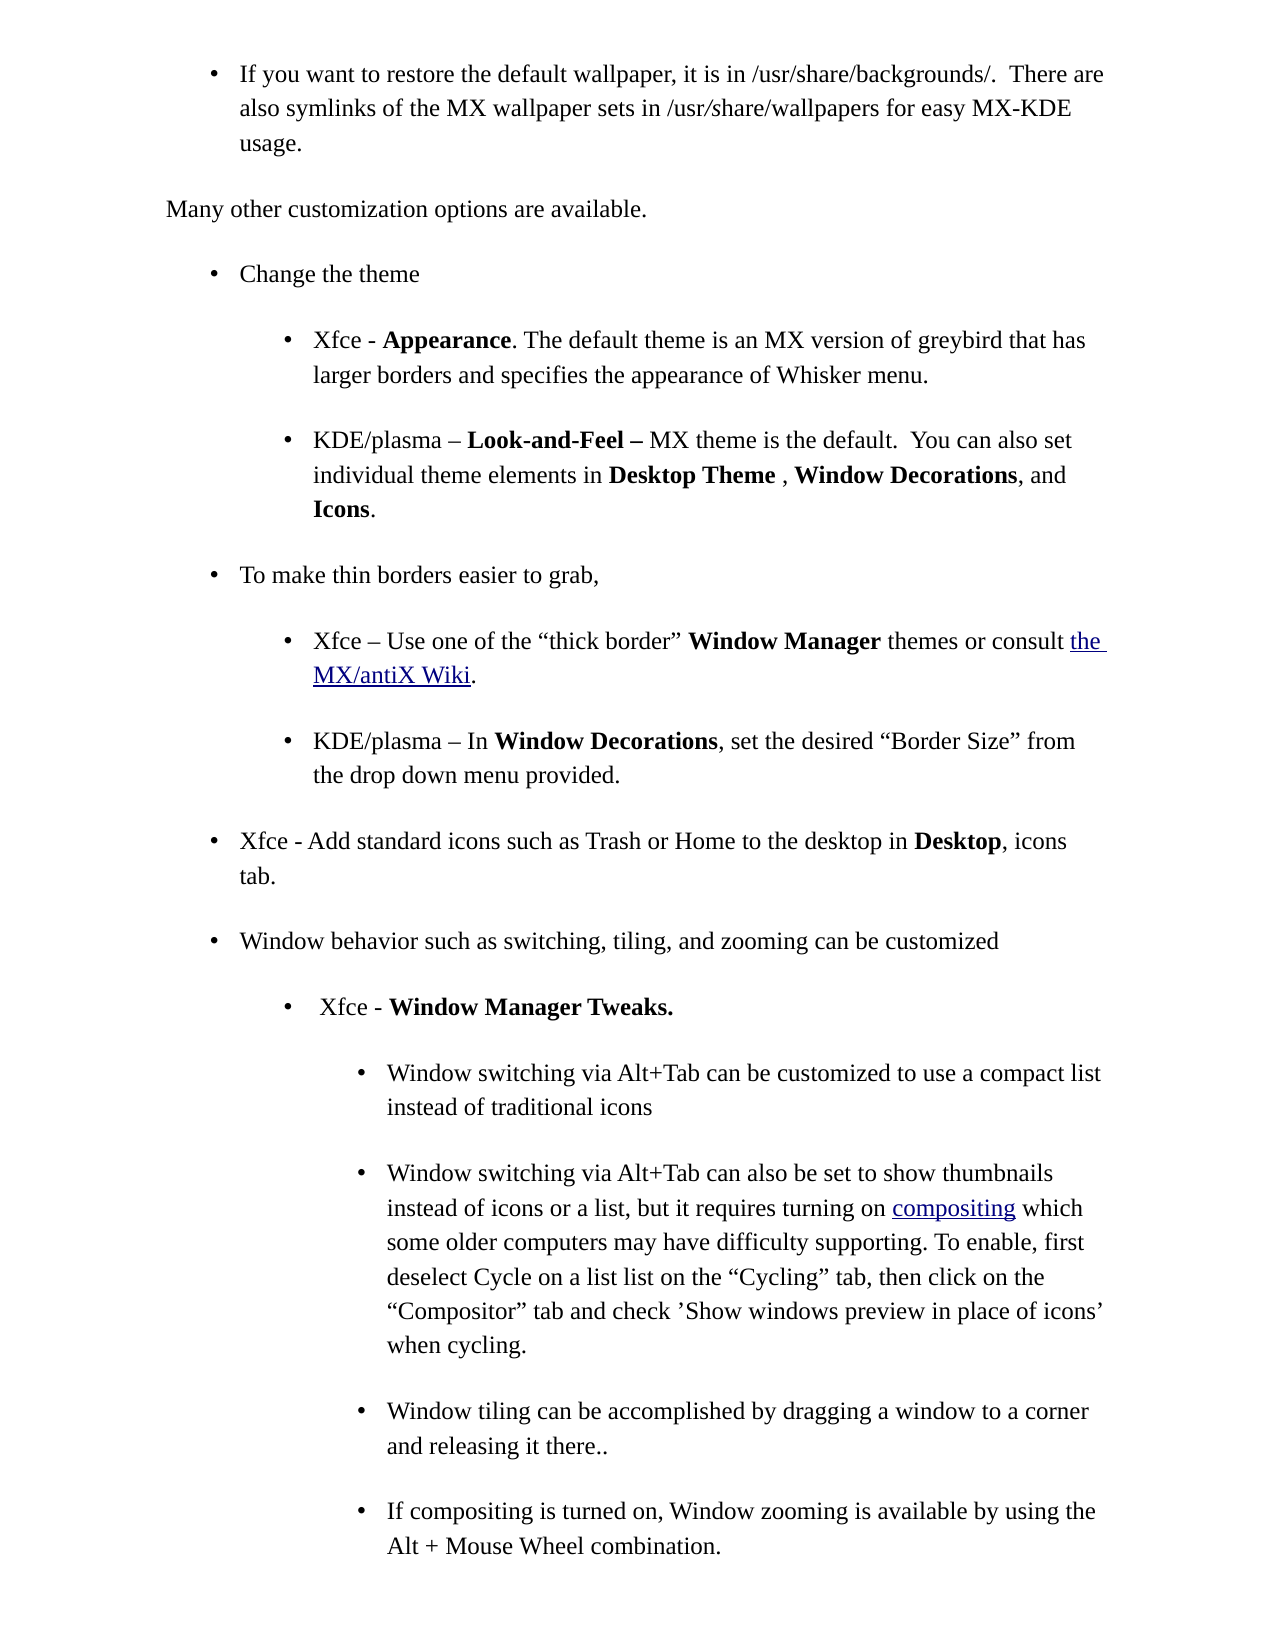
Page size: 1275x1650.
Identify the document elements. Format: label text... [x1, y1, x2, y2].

list Window behavior such as switching, tiling, and zooming can be customized [210, 926, 1109, 955]
list Window switching via Alt+Tab can be customized to use a compact list instead of traditional icons [357, 1058, 1109, 1121]
list If you want to restore the default wallpaper, it is in /usr/share/backgrounds/. There are also symlinks of the MX wallpaper sets in /usr/share/wallpapers for easy MX-KDE usage. [210, 59, 1109, 157]
list Window switching via Alt+Tab can also be set to show thumbnails instead of icons or a list, but it requires turning on compositing which some older computers may have difficulty supporting. To enable, first deselect Cycle on a list list on the “Cycling” tab, then click on the “Compositor” tab and check ’Show windows preview in place of icons’ when cycling. [357, 1158, 1109, 1359]
list KDE/plasma – In Window Decorations, set the desired “Border Size” from the drop down menu provided. [283, 726, 1109, 789]
list Xfce - Add standard icons such as Trash or Home to the desktop in Desktop, icons tab. [210, 826, 1109, 889]
list Xfce - Window Manager Tweaks. [283, 992, 1109, 1021]
list KDE/plasma – Look-and-Feel – MX theme is the default. You can also set individual theme elements in Desktop Theme , Window Decorations, and Icons. [283, 425, 1109, 523]
list Xfce - Appearance. The default theme is an MX version of greybird that has larger borders and specifies the appearance of Whisker menu. [283, 325, 1109, 388]
list Window tiling can be accomplished by dragging a window to a corner and releasing it there.. [357, 1396, 1109, 1459]
list To make thin borders easier to grab, [210, 560, 1109, 589]
list Xfce – Use one of the “thick border” Window Manager themes or consult the MX/antiX Wiki. [283, 626, 1109, 689]
list If compositing is turned on, Window zooming is available by using the Alt + Mouse Wheel combination. [357, 1496, 1109, 1560]
list Change the theme [210, 259, 1109, 288]
text Many other customization options are available. [166, 194, 1109, 222]
